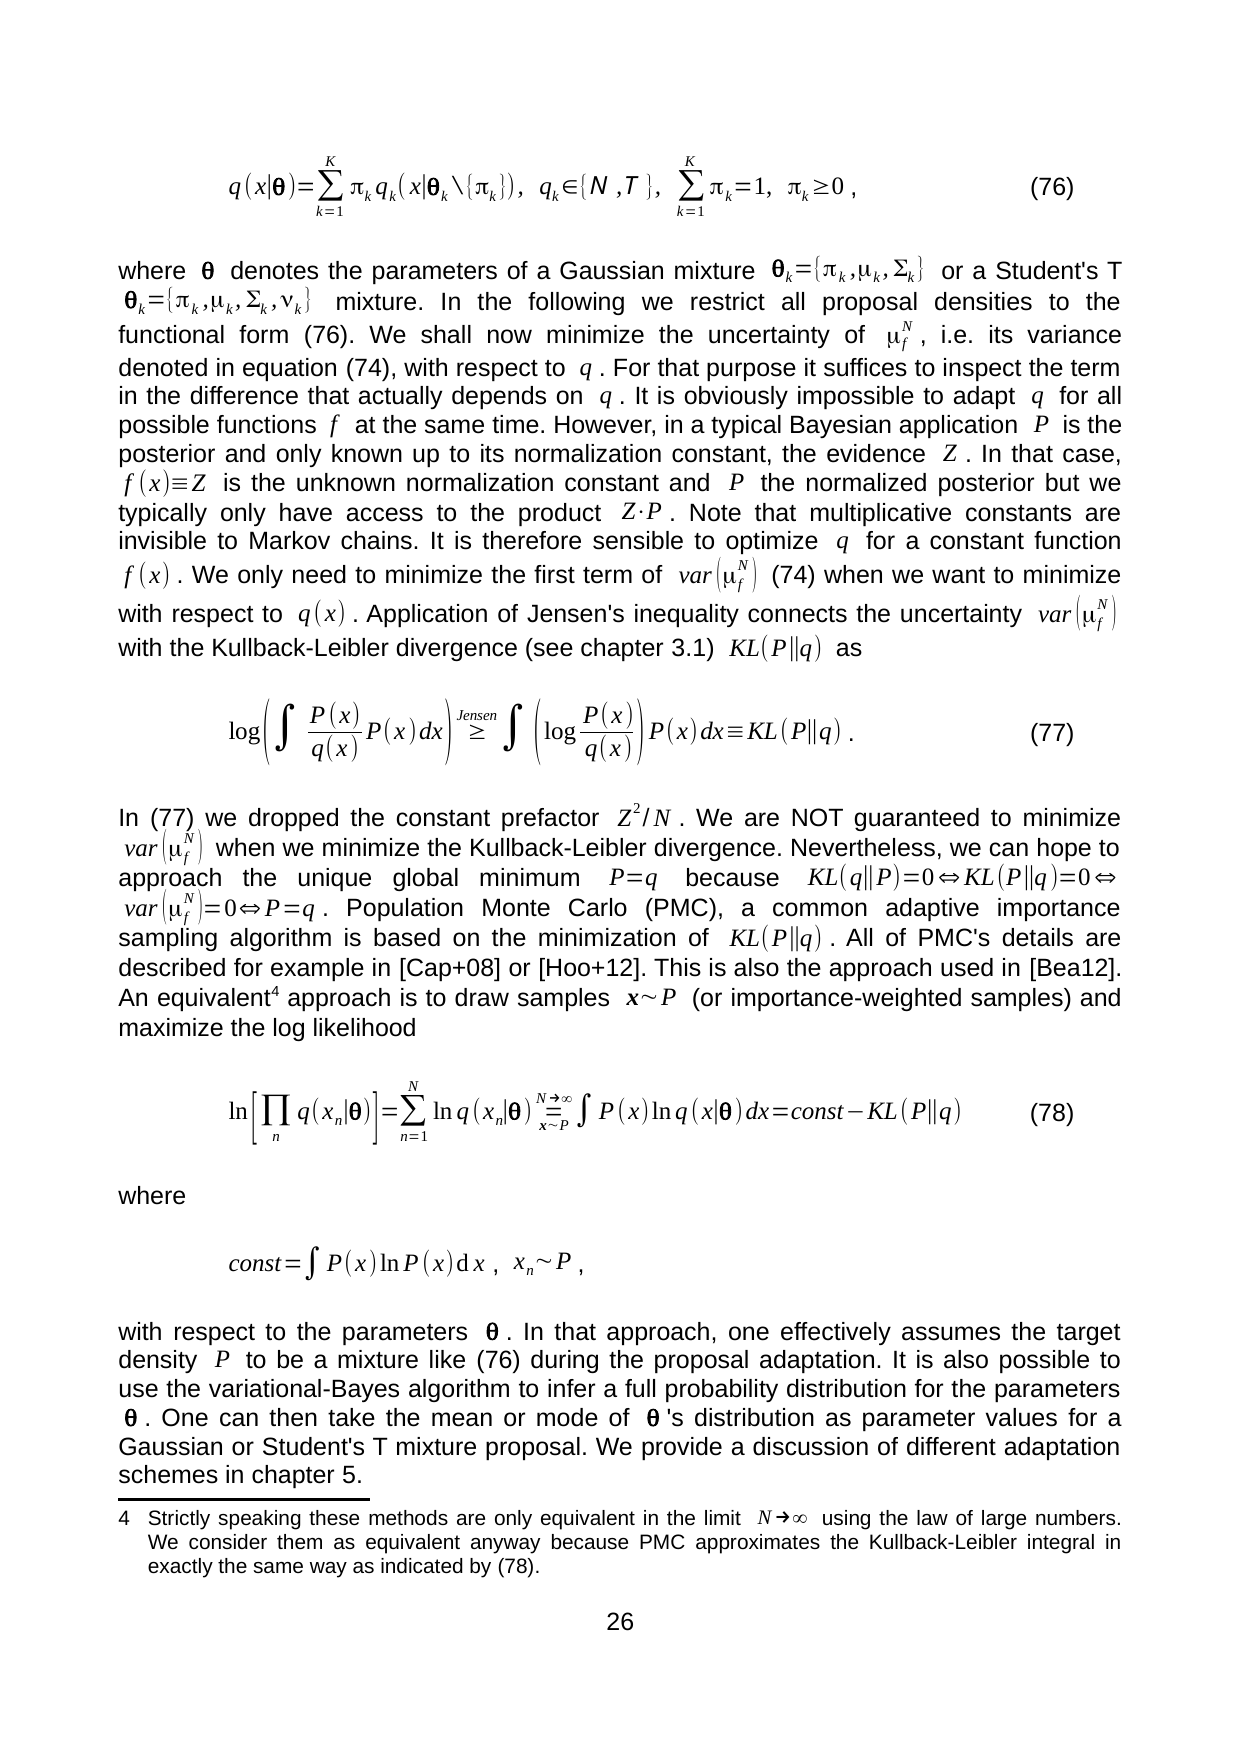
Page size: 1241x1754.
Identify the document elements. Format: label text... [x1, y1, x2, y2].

text where denotes the parameters of a Gaussian mixture or a Student's T mixture. In the following we restrict all proposal densities to the functional form (76). We shall now minimize the uncertainty of , i.e. its variance denoted in equation (74), with respect to . For that purpose it suffices to inspect the term in the difference that actually depends on . It is obviously impossible to adapt for all possible functions at the same time. However, in a typical Bayesian application is the posterior and only known up to its normalization constant, the evidence . In that case, is the unknown normalization constant and the normalized posterior but we typically only have access to the product . Note that multiplicative constants are invisible to Markov chains. It is therefore sensible to optimize for a constant function . We only need to minimize the first term of (74) when we want to minimize with respect to . Application of Jensen's inequality connects the uncertainty with the Kullback-Leibler divergence (see chapter 3.1) as [118, 254, 1122, 663]
table_header [118, 147, 217, 226]
table_header , , [216, 1239, 1024, 1288]
table_header , [217, 147, 1024, 226]
table_header [118, 691, 217, 773]
table_header (77) [1024, 691, 1123, 773]
text In (77) we dropped the constant prefactor . We are NOT guaranteed to minimize when we minimize the Kullback-Leibler divergence. Nevertheless, we can hope to approach the unique global minimum because . Population Monte Carlo (PMC), a common adaptive importance sampling algorithm is based on the minimization of . All of PMC's details are described for example in [Cap+08] or [Hoo+12]. This is also the approach used in [Bea12]. An equivalent approach is to draw samples (or importance-weighted samples) and maximize the log likelihood [118, 802, 1122, 1043]
text Strictly speaking these methods are only equivalent in the limit using the law of large numbers. We consider them as equivalent anyway because PMC approximates the Kullback-Leibler integral in exactly the same way as indicated by (78). [118, 1506, 1122, 1578]
table_header . [217, 691, 1024, 773]
table_header [1024, 1239, 1123, 1288]
table_header [216, 1072, 1024, 1153]
text where [118, 1181, 1122, 1210]
table_header [118, 1072, 216, 1153]
table_header (78) [1024, 1072, 1123, 1153]
table_header [118, 1239, 216, 1288]
text with respect to the parameters . In that approach, one effectively assumes the target density to be a mixture like (76) during the proposal adaptation. It is also possible to use the variational-Bayes algorithm to infer a full probability distribution for the parameters . One can then take the mean or mode of 's distribution as parameter values for a Gaussian or Student's T mixture proposal. We provide a discussion of different adaptation schemes in chapter 5. [118, 1317, 1122, 1489]
table_header (76) [1024, 147, 1123, 226]
